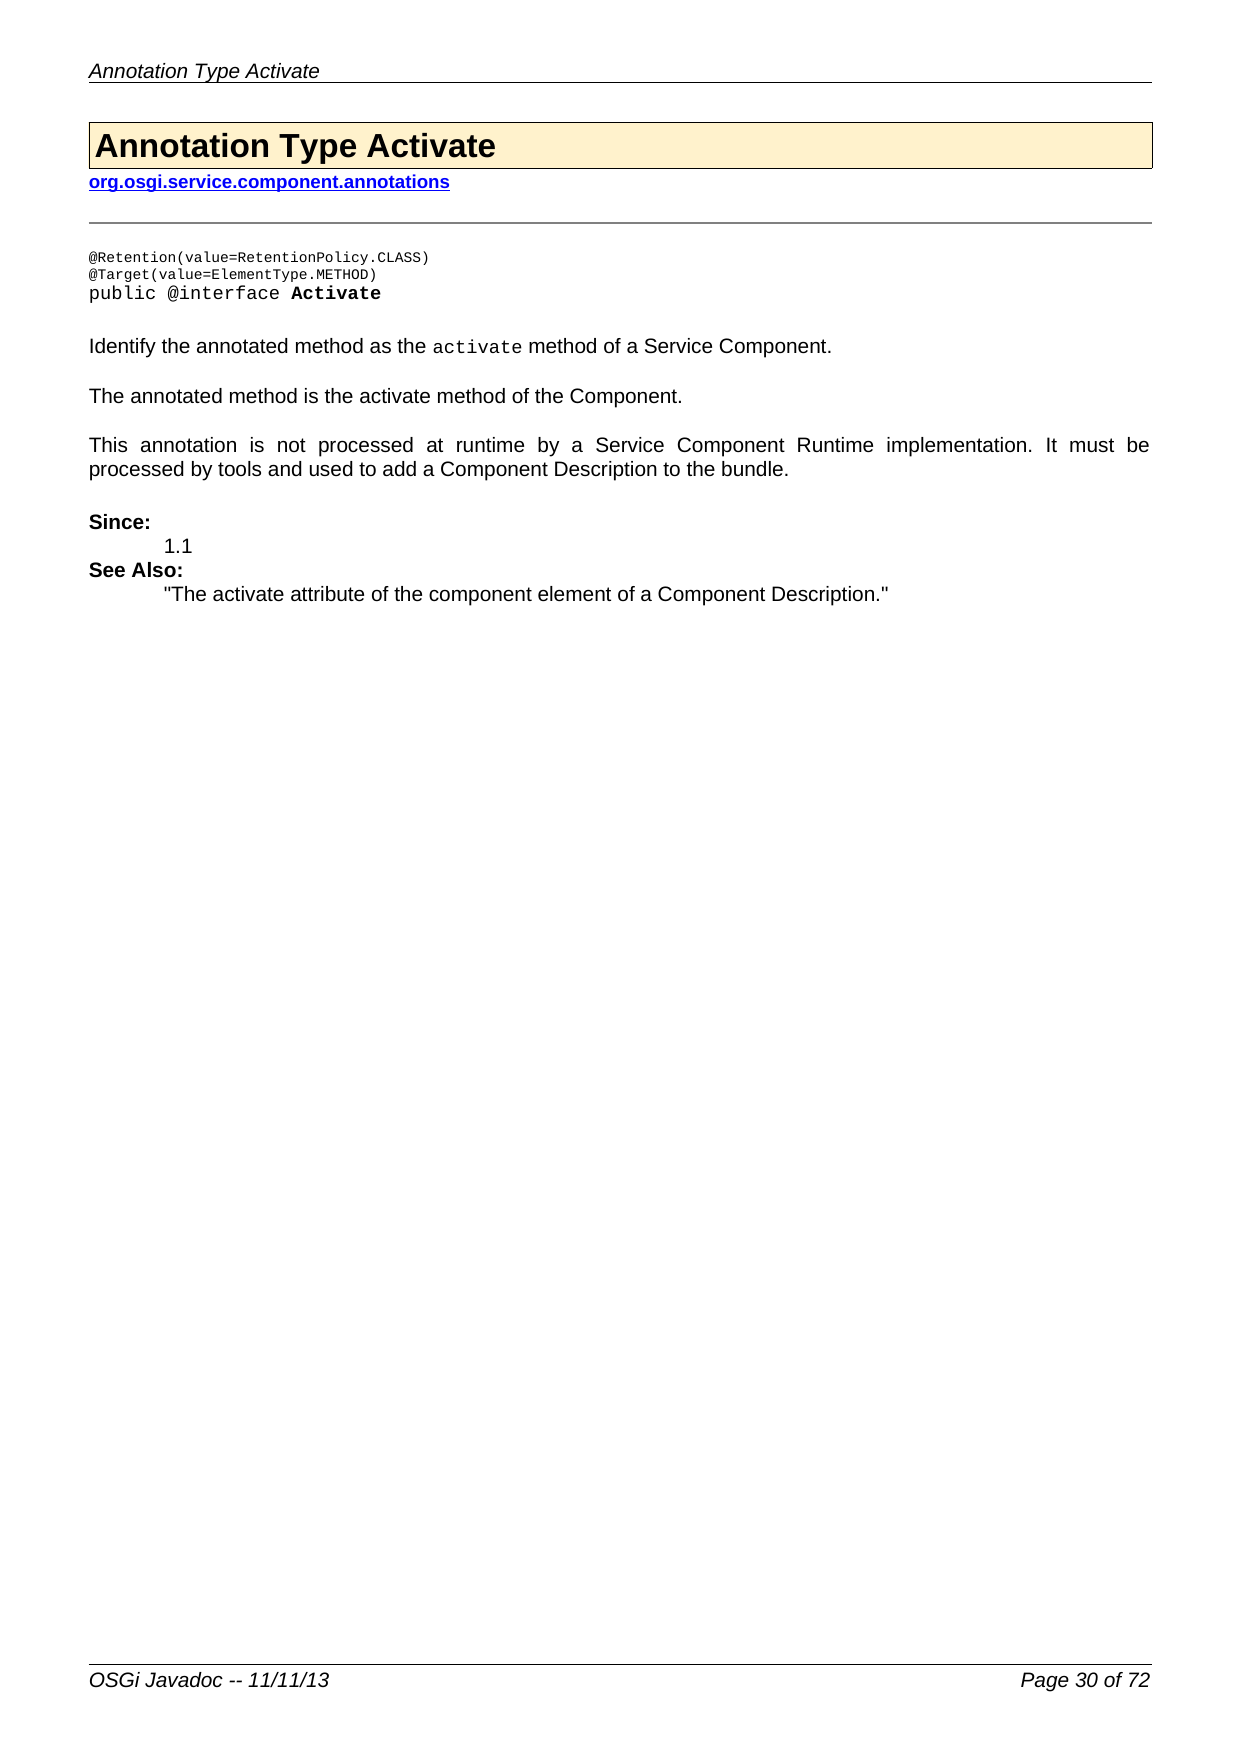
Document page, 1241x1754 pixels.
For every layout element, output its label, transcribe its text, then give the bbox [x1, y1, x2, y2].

text See Also: [88, 558, 1152, 582]
text org.osgi.service.component.annotations [88, 171, 1152, 193]
text Identify the annotated method as the activate method of a Service Component. [88, 334, 1152, 359]
subtitle Annotation Type Activate [90, 123, 1152, 168]
text Since: [88, 510, 1152, 534]
text This annotation is not processed at runtime by a Service Component Runtime implementation. It must be processed by tools and used to add a Component Description to the bundle. [88, 433, 1152, 481]
text The annotated method is the activate method of the Component. [88, 384, 1152, 408]
text 1.1 [163, 534, 1152, 558]
text "The activate attribute of the component element of a Component Description." [163, 582, 1152, 606]
text @Retention(value=RetentionPolicy.CLASS) @Target(value=ElementType.METHOD) public @interface Activate [88, 250, 1152, 305]
